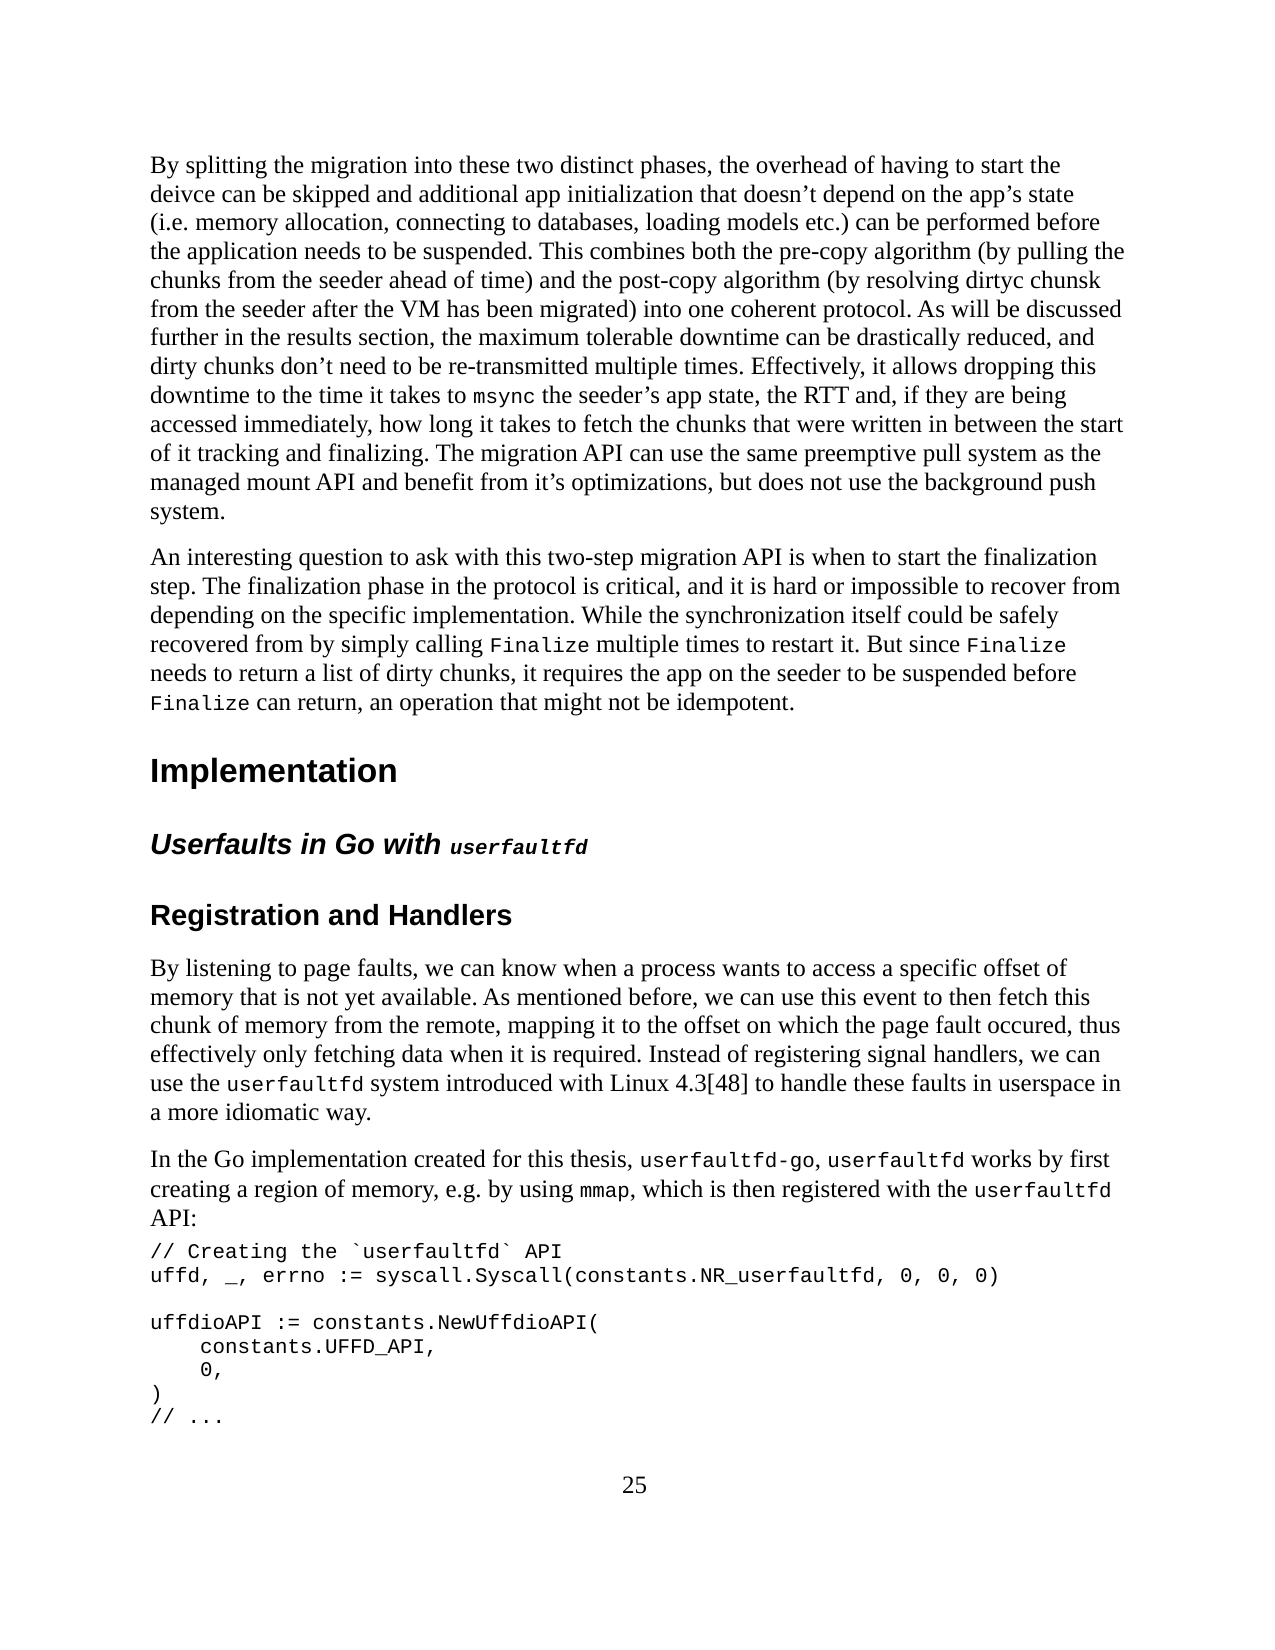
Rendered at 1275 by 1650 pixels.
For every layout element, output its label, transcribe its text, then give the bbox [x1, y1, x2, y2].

text uffd, _, errno := syscall.Syscall(constants.NR_userfaultfd, 0, 0, 0) [150, 1265, 1125, 1288]
text // ... [150, 1407, 1125, 1430]
subtitle Implementation [150, 751, 1125, 789]
text In the Go implementation created for this thesis, userfaultfd-go, userfaultfd works by first creating a region of memory, e.g. by using mmap, which is then registered with the userfaultfd API: [150, 1144, 1125, 1232]
text 0, [150, 1359, 1125, 1383]
subtitle Registration and Handlers [150, 898, 1125, 931]
text // Creating the `userfaultfd` API [150, 1241, 1125, 1265]
text constants.UFFD_API, [150, 1336, 1125, 1359]
text An interesting question to ask with this two-step migration API is when to start the finalization step. The finalization phase in the protocol is critical, and it is hard or impossible to recover from depending on the specific implementation. While the synchronization itself could be safely recovered from by simply calling Finalize multiple times to restart it. But since Finalize needs to return a list of dirty chunks, it requires the app on the seeder to be suspended before Finalize can return, an operation that might not be idempotent. [150, 542, 1125, 717]
subtitle Userfaults in Go with userfaultfd [150, 827, 1125, 860]
text By listening to page faults, we can know when a process wants to access a specific offset of memory that is not yet available. As mentioned before, we can use this event to then fetch this chunk of memory from the remote, mapping it to the offset on which the page fault occured, thus effectively only fetching data when it is required. Instead of registering signal handlers, we can use the userfaultfd system introduced with Linux 4.3[48] to handle these faults in userspace in a more idiomatic way. [150, 953, 1125, 1126]
text uffdioAPI := constants.NewUffdioAPI( [150, 1312, 1125, 1336]
text ) [150, 1383, 1125, 1407]
text By splitting the migration into these two distinct phases, the overhead of having to start the deivce can be skipped and additional app initialization that doesn’t depend on the app’s state (i.e. memory allocation, connecting to databases, loading models etc.) can be performed before the application needs to be suspended. This combines both the pre-copy algorithm (by pulling the chunks from the seeder ahead of time) and the post-copy algorithm (by resolving dirtyc chunsk from the seeder after the VM has been migrated) into one coherent protocol. As will be discussed further in the results section, the maximum tolerable downtime can be drastically reduced, and dirty chunks don’t need to be re-transmitted multiple times. Effectively, it allows dropping this downtime to the time it takes to msync the seeder’s app state, the RTT and, if they are being accessed immediately, how long it takes to fetch the chunks that were written in between the start of it tracking and finalizing. The migration API can use the same preemptive pull system as the managed mount API and benefit from it’s optimizations, but does not use the background push system. [150, 150, 1125, 524]
